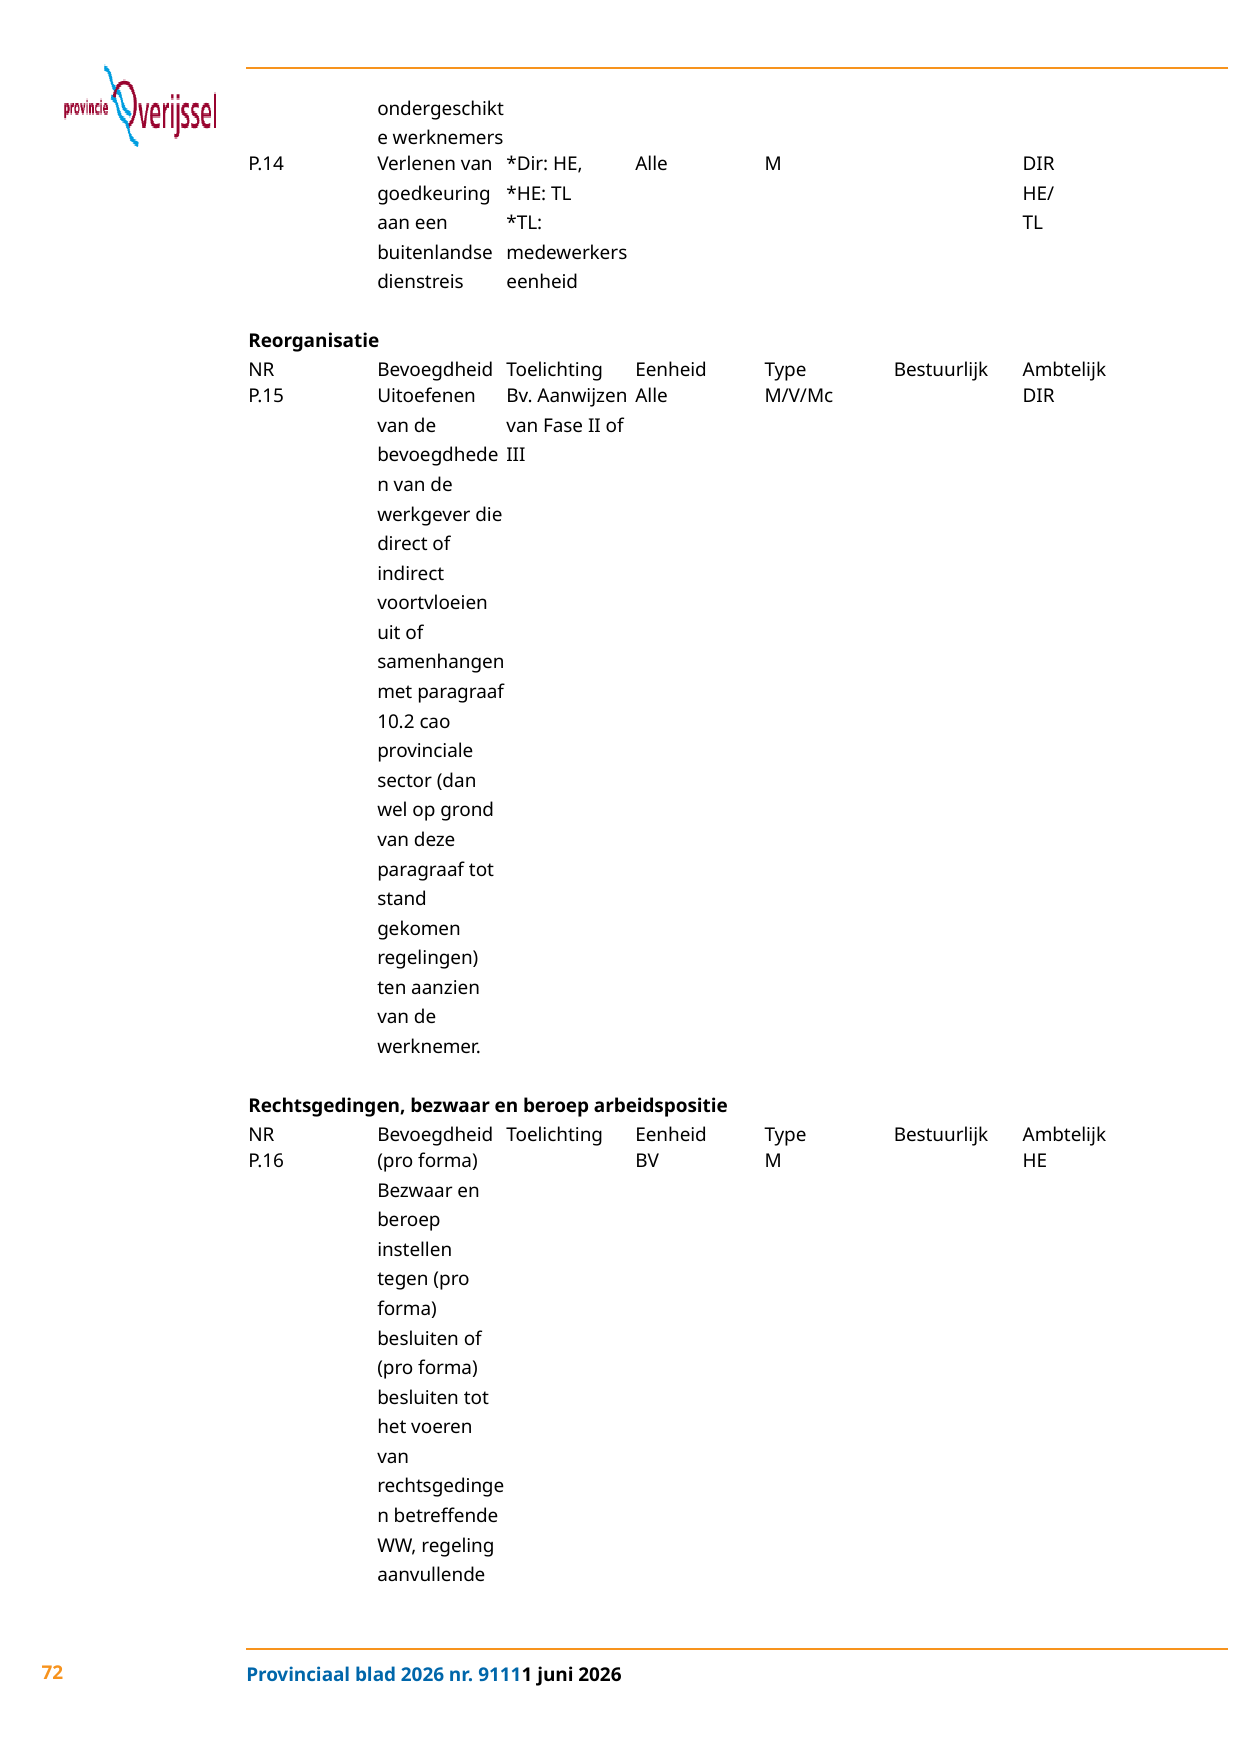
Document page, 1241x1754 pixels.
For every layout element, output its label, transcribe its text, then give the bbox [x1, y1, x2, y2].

table_cell ondergeschikte werknemers [377, 95, 506, 150]
table_cell Alle [635, 150, 764, 294]
table_header Eenheid [635, 1121, 764, 1147]
table_header NR [248, 1121, 377, 1147]
table_header Ambtelijk [1023, 1121, 1152, 1147]
table_header Type [764, 1121, 893, 1147]
table_cell P.16 [248, 1147, 377, 1587]
table_cell Verlenen van goedkeuring aan een buitenlandse dienstreis [377, 150, 506, 294]
picture [41, 47, 231, 172]
table_header Bestuurlijk [894, 357, 1022, 382]
table_header Bevoegdheid [377, 357, 506, 382]
table_header Toelichting [506, 1121, 635, 1147]
table_cell BV [635, 1147, 764, 1587]
table_cell M [764, 150, 893, 294]
table_cell [506, 95, 635, 150]
table_cell [248, 95, 377, 150]
text Reorganisatie [248, 327, 1152, 353]
table_header Bestuurlijk [894, 1121, 1022, 1147]
table_cell [894, 95, 1022, 150]
table_cell P.14 [248, 150, 377, 294]
table_cell [1023, 95, 1152, 150]
table_cell [764, 95, 893, 150]
text Rechtsgedingen, bezwaar en beroep arbeidspositie [248, 1092, 1152, 1117]
table_cell DIR [1023, 383, 1152, 1059]
table_header Eenheid [635, 357, 764, 382]
table_cell [894, 1147, 1022, 1587]
table_cell DIR HE/ TL [1023, 150, 1152, 294]
table_header NR [248, 357, 377, 382]
table_cell *Dir: HE, *HE: TL *TL: medewerkers eenheid [506, 150, 635, 294]
table_cell (pro forma) Bezwaar en beroep instellen tegen (pro forma) besluiten of (pro forma) besluiten tot het voeren van rechtsgedingen betreffende WW, regeling aanvullende [377, 1147, 506, 1587]
table_cell [506, 1147, 635, 1587]
table_cell [894, 383, 1022, 1059]
table_cell M/V/Mc [764, 383, 893, 1059]
table_header Ambtelijk [1023, 357, 1152, 382]
table_cell HE [1023, 1147, 1152, 1587]
table_cell Bv. Aanwijzen van Fase II of III [506, 383, 635, 1059]
table_header Type [764, 357, 893, 382]
table_cell [894, 150, 1022, 294]
table_header Bevoegdheid [377, 1121, 506, 1147]
table_cell [635, 95, 764, 150]
table_cell Alle [635, 383, 764, 1059]
table_cell M [764, 1147, 893, 1587]
table_header Toelichting [506, 357, 635, 382]
table_cell Uitoefenen van de bevoegdheden van de werkgever die direct of indirect voortvloeien uit of samenhangen met paragraaf 10.2 cao provinciale sector (dan wel op grond van deze paragraaf tot stand gekomen regelingen) ten aanzien van de werknemer. [377, 383, 506, 1059]
table_cell P.15 [248, 383, 377, 1059]
